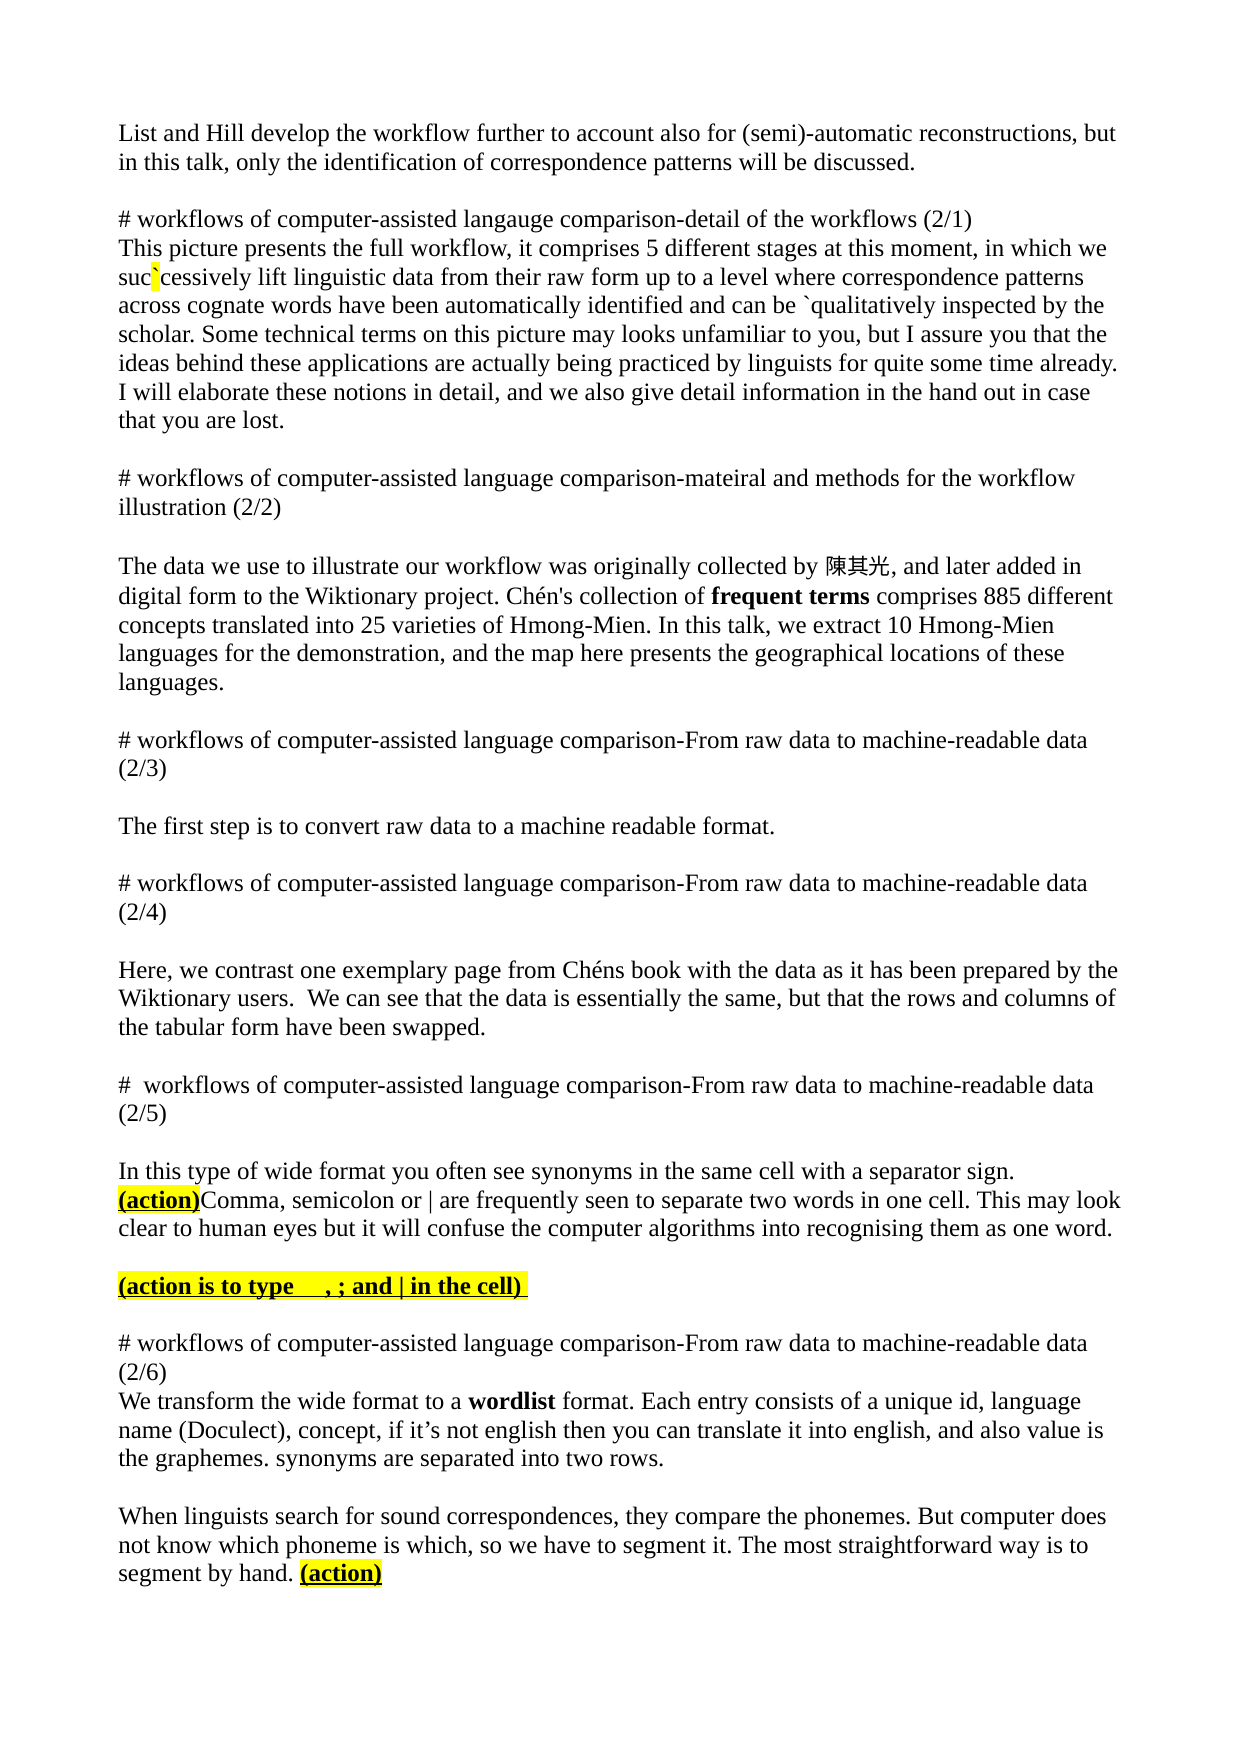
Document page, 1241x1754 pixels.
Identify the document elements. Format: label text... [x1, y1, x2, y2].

text The data we use to illustrate our workflow was originally collected by 陳其光, and later added in digital form to the Wiktionary project. Chén's collection of frequent terms comprises 885 different concepts translated into 25 varieties of Hmong-Mien. In this talk, we extract 10 Hmong-Mien languages for the demonstration, and the map here presents the geographical locations of these languages. [118, 549, 1122, 696]
text This picture presents the full workflow, it comprises 5 different stages at this moment, in which we suc`cessively lift linguistic data from their raw form up to a level where correspondence patterns across cognate words have been automatically identified and can be `qualitatively inspected by the scholar. Some technical terms on this picture may looks unfamiliar to you, but I assure you that the ideas behind these applications are actually being practiced by linguists for quite some time already. I will elaborate these notions in detail, and we also give detail information in the hand out in case that you are lost. [118, 233, 1122, 434]
text The first step is to convert raw data to a machine readable format. [118, 811, 1122, 840]
text List and Hill develop the workflow further to account also for (semi)-automatic reconstructions, but [118, 118, 1122, 147]
text in this talk, only the identification of correspondence patterns will be discussed. [118, 147, 1122, 176]
text (action is to type , ; and | in the cell) [118, 1271, 1122, 1300]
text When linguists search for sound correspondences, they compare the phonemes. But computer does not know which phoneme is which, so we have to segment it. The most straightforward way is to segment by hand. (action) [118, 1501, 1122, 1587]
text # workflows of computer-assisted langauge comparison-detail of the workflows (2/1) [118, 204, 1122, 233]
text # workflows of computer-assisted language comparison-From raw data to machine-readable data (2/3) [118, 725, 1122, 782]
text We transform the wide format to a wordlist format. Each entry consists of a unique id, language name (Doculect), concept, if it’s not english then you can translate it into english, and also value is the graphemes. synonyms are separated into two rows. [118, 1386, 1122, 1472]
text # workflows of computer-assisted language comparison-From raw data to machine-readable data (2/4) [118, 868, 1122, 926]
text Here, we contrast one exemplary page from Chéns book with the data as it has been prepared by the Wiktionary users. We can see that the data is essentially the same, but that the rows and columns of the tabular form have been swapped. [118, 955, 1122, 1041]
text In this type of wide format you often see synonyms in the same cell with a separator sign. (action)Comma, semicolon or | are frequently seen to separate two words in one cell. This may look clear to human eyes but it will confuse the computer algorithms into recognising them as one word. [118, 1156, 1122, 1242]
text # workflows of computer-assisted language comparison-mateiral and methods for the workflow illustration (2/2) [118, 463, 1122, 521]
text # workflows of computer-assisted language comparison-From raw data to machine-readable data (2/5) [118, 1070, 1122, 1127]
text # workflows of computer-assisted language comparison-From raw data to machine-readable data (2/6) [118, 1328, 1122, 1386]
